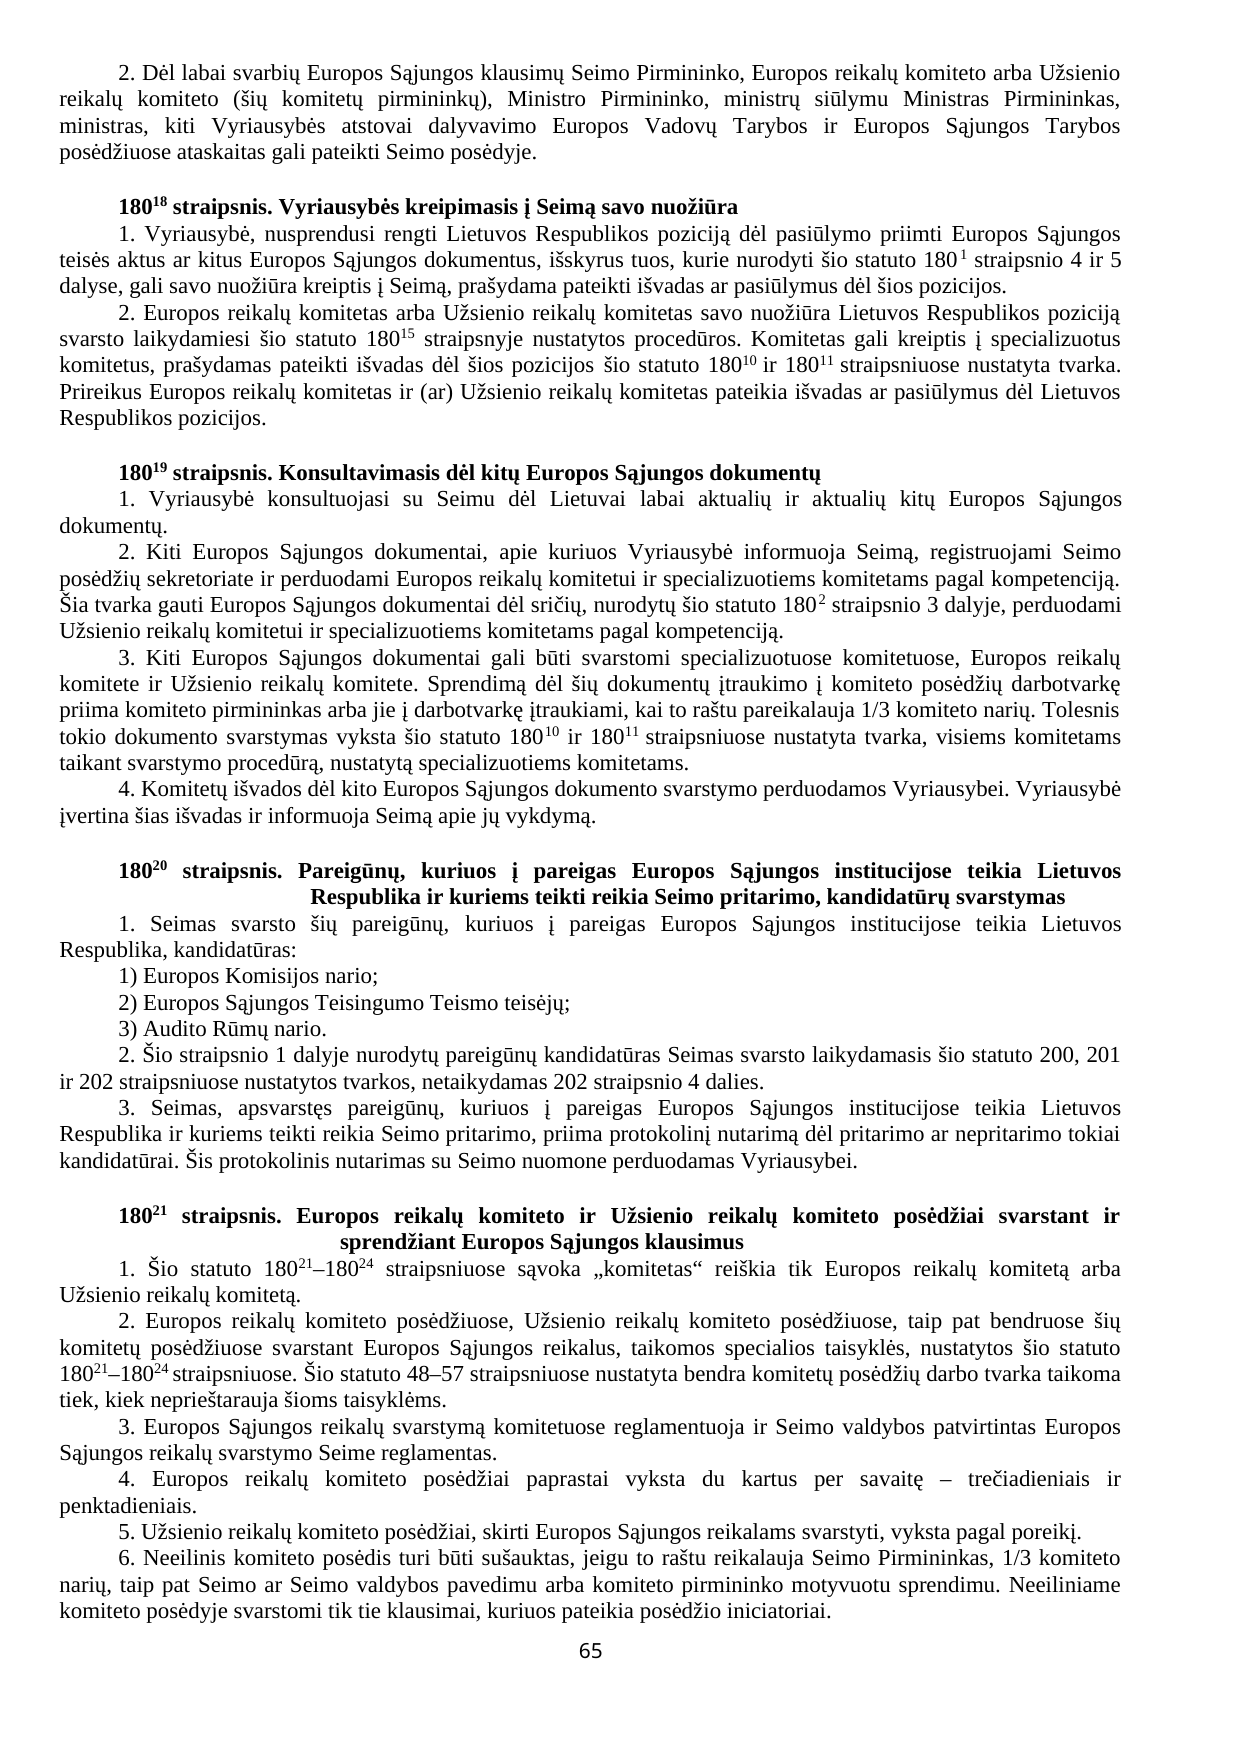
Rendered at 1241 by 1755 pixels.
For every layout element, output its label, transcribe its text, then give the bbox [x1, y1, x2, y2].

text 3. Europos Sąjungos reikalų svarstymą komitetuose reglamentuoja ir Seimo valdybos patvirtintas Europos Sąjungos reikalų svarstymo Seime reglamentas. [59, 1413, 1122, 1465]
text 4. Europos reikalų komiteto posėdžiai paprastai vyksta du kartus per savaitę – trečiadieniais ir penktadieniais. [59, 1465, 1122, 1518]
text 5. Užsienio reikalų komiteto posėdžiai, skirti Europos Sąjungos reikalams svarstyti, vyksta pagal poreikį. [59, 1518, 1122, 1544]
text 2. Kiti Europos Sąjungos dokumentai, apie kuriuos Vyriausybė informuoja Seimą, registruojami Seimo posėdžių sekretoriate ir perduodami Europos reikalų komitetui ir specializuotiems komitetams pagal kompetenciją. Šia tvarka gauti Europos Sąjungos dokumentai dėl sričių, nurodytų šio statuto 1802 straipsnio 3 dalyje, perduodami Užsienio reikalų komitetui ir specializuotiems komitetams pagal kompetenciją. [59, 538, 1122, 644]
text 3. Kiti Europos Sąjungos dokumentai gali būti svarstomi specializuotuose komitetuose, Europos reikalų komitete ir Užsienio reikalų komitete. Sprendimą dėl šių dokumentų įtraukimo į komiteto posėdžių darbotvarkę priima komiteto pirmininkas arba jie į darbotvarkę įtraukiami, kai to raštu pareikalauja 1/3 komiteto narių. Tolesnis tokio dokumento svarstymas vyksta šio statuto 18010 ir 18011 straipsniuose nustatyta tvarka, visiems komitetams taikant svarstymo procedūrą, nustatytą specializuotiems komitetams. [59, 644, 1122, 775]
text 18019 straipsnis. Konsultavimasis dėl kitų Europos Sąjungos dokumentų [59, 459, 1122, 486]
text 2. Europos reikalų komitetas arba Užsienio reikalų komitetas savo nuožiūra Lietuvos Respublikos poziciją svarsto laikydamiesi šio statuto 18015 straipsnyje nustatytos procedūros. Komitetas gali kreiptis į specializuotus komitetus, prašydamas pateikti išvadas dėl šios pozicijos šio statuto 18010 ir 18011 straipsniuose nustatyta tvarka. Prireikus Europos reikalų komitetas ir (ar) Užsienio reikalų komitetas pateikia išvadas ar pasiūlymus dėl Lietuvos Respublikos pozicijos. [59, 299, 1122, 430]
text 3. Seimas, apsvarstęs pareigūnų, kuriuos į pareigas Europos Sąjungos institucijose teikia Lietuvos Respublika ir kuriems teikti reikia Seimo pritarimo, priima protokolinį nutarimą dėl pritarimo ar nepritarimo tokiai kandidatūrai. Šis protokolinis nutarimas su Seimo nuomone perduodamas Vyriausybei. [59, 1094, 1122, 1173]
text 3) Audito Rūmų nario. [59, 1015, 1122, 1041]
text 18020 straipsnis. Pareigūnų, kuriuos į pareigas Europos Sąjungos institucijose teikia Lietuvos Respublika ir kuriems teikti reikia Seimo pritarimo, kandidatūrų svarstymas [118, 857, 1122, 909]
text 2. Europos reikalų komiteto posėdžiuose, Užsienio reikalų komiteto posėdžiuose, taip pat bendruose šių komitetų posėdžiuose svarstant Europos Sąjungos reikalus, taikomos specialios taisyklės, nustatytos šio statuto 18021–18024 straipsniuose. Šio statuto 48–57 straipsniuose nustatyta bendra komitetų posėdžių darbo tvarka taikoma tiek, kiek neprieštarauja šioms taisyklėms. [59, 1307, 1122, 1413]
text 6. Neeilinis komiteto posėdis turi būti sušauktas, jeigu to raštu reikalauja Seimo Pirmininkas, 1/3 komiteto narių, taip pat Seimo ar Seimo valdybos pavedimu arba komiteto pirmininko motyvuotu sprendimu. Neeiliniame komiteto posėdyje svarstomi tik tie klausimai, kuriuos pateikia posėdžio iniciatoriai. [59, 1544, 1122, 1623]
text 4. Komitetų išvados dėl kito Europos Sąjungos dokumento svarstymo perduodamos Vyriausybei. Vyriausybė įvertina šias išvadas ir informuoja Seimą apie jų vykdymą. [59, 775, 1122, 828]
text 18018 straipsnis. Vyriausybės kreipimasis į Seimą savo nuožiūra [59, 193, 1122, 219]
text 2. Dėl labai svarbių Europos Sąjungos klausimų Seimo Pirmininko, Europos reikalų komiteto arba Užsienio reikalų komiteto (šių komitetų pirmininkų), Ministro Pirmininko, ministrų siūlymu Ministras Pirmininkas, ministras, kiti Vyriausybės atstovai dalyvavimo Europos Vadovų Tarybos ir Europos Sąjungos Tarybos posėdžiuose ataskaitas gali pateikti Seimo posėdyje. [59, 59, 1122, 164]
text 1. Seimas svarsto šių pareigūnų, kuriuos į pareigas Europos Sąjungos institucijose teikia Lietuvos Respublika, kandidatūras: [59, 909, 1122, 962]
text 2) Europos Sąjungos Teisingumo Teismo teisėjų; [59, 989, 1122, 1015]
text 1. Šio statuto 18021–18024 straipsniuose sąvoka „komitetas“ reiškia tik Europos reikalų komitetą arba Užsienio reikalų komitetą. [59, 1254, 1122, 1307]
text 18021 straipsnis. Europos reikalų komiteto ir Užsienio reikalų komiteto posėdžiai svarstant ir sprendžiant Europos Sąjungos klausimus [118, 1202, 1122, 1254]
text 1) Europos Komisijos nario; [59, 962, 1122, 989]
text 1. Vyriausybė, nusprendusi rengti Lietuvos Respublikos poziciją dėl pasiūlymo priimti Europos Sąjungos teisės aktus ar kitus Europos Sąjungos dokumentus, išskyrus tuos, kurie nurodyti šio statuto 1801 straipsnio 4 ir 5 dalyse, gali savo nuožiūra kreiptis į Seimą, prašydama pateikti išvadas ar pasiūlymus dėl šios pozicijos. [59, 219, 1122, 299]
text 2. Šio straipsnio 1 dalyje nurodytų pareigūnų kandidatūras Seimas svarsto laikydamasis šio statuto 200, 201 ir 202 straipsniuose nustatytos tvarkos, netaikydamas 202 straipsnio 4 dalies. [59, 1041, 1122, 1094]
text 1. Vyriausybė konsultuojasi su Seimu dėl Lietuvai labai aktualių ir aktualių kitų Europos Sąjungos dokumentų. [59, 486, 1122, 538]
